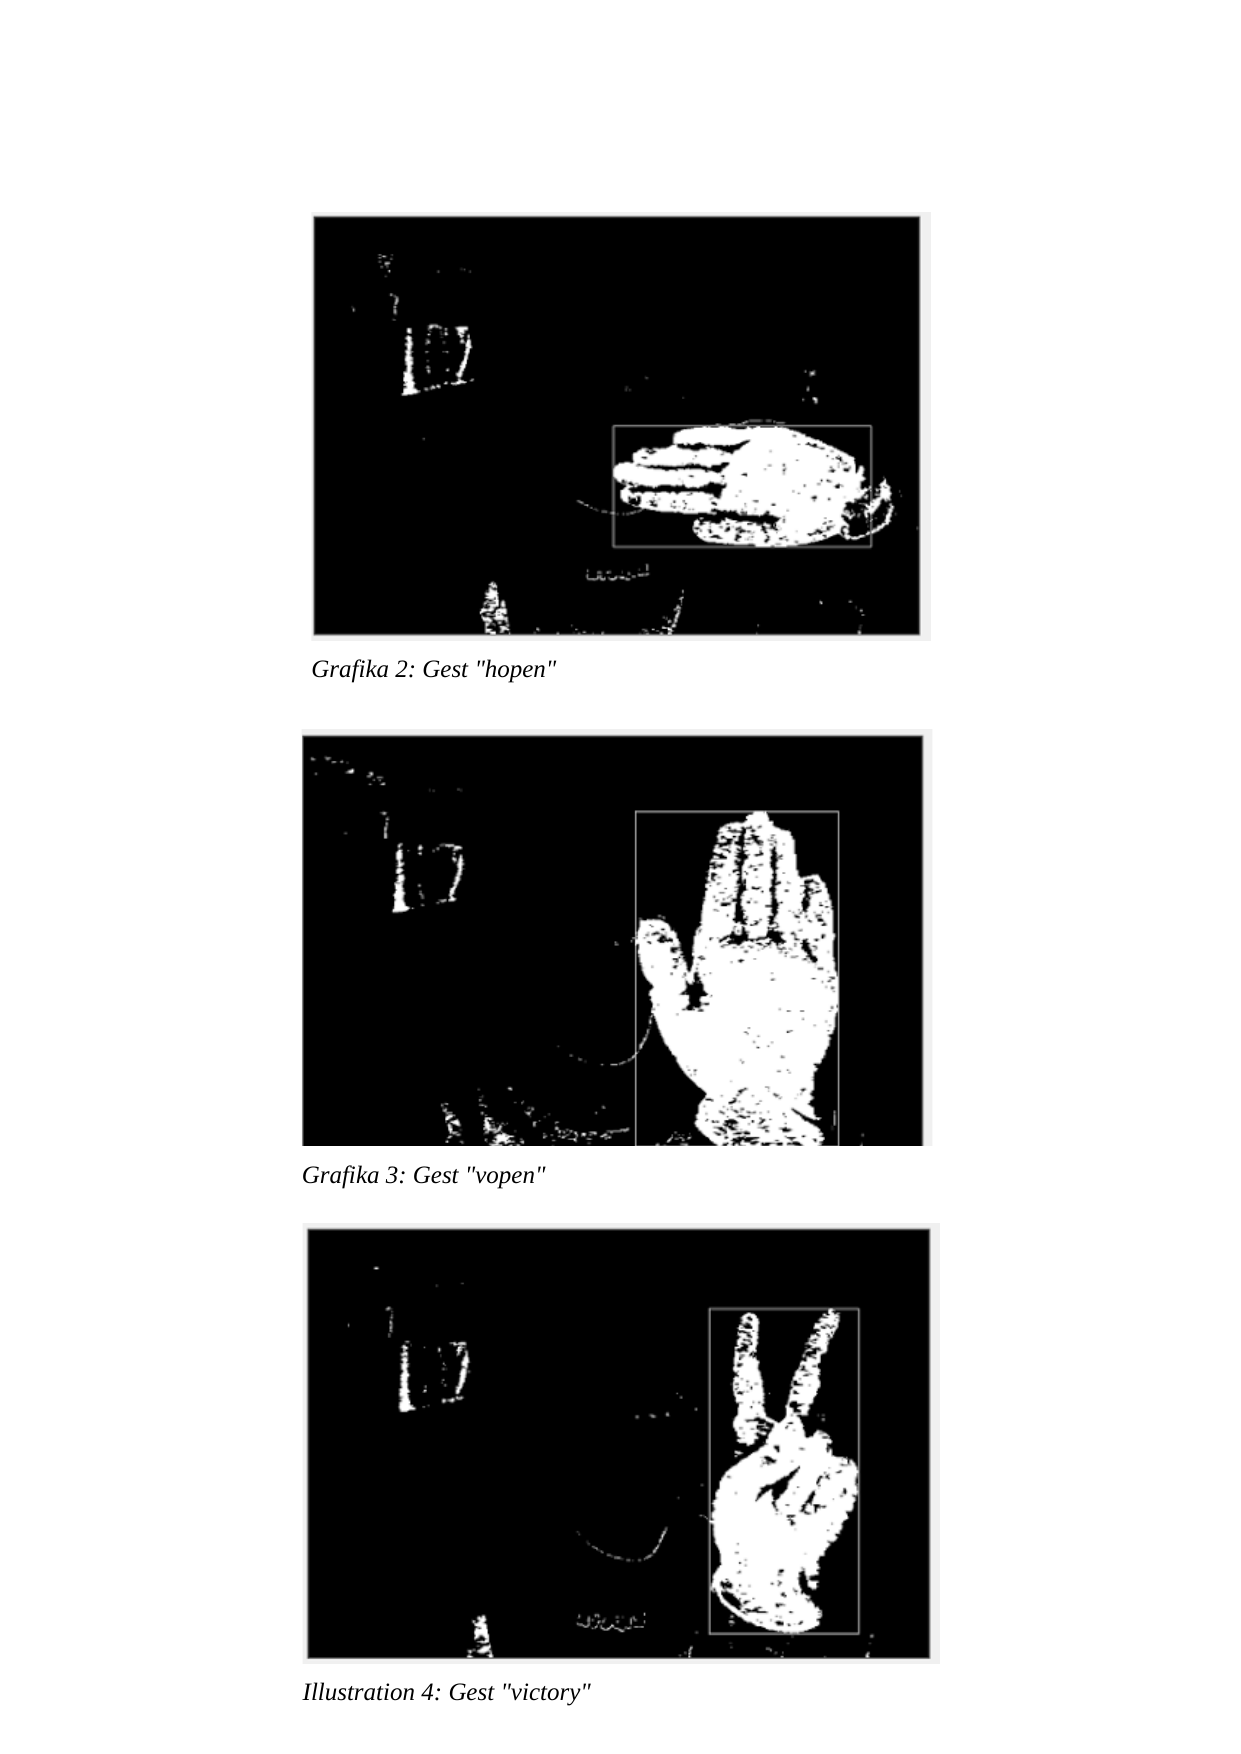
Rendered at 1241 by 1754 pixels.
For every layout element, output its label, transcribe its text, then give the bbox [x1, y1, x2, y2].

picture [311, 212, 931, 641]
picture [301, 729, 933, 1146]
picture [302, 1223, 940, 1664]
text Grafika 3: Gest "vopen" [302, 714, 939, 1189]
text Illustration 4: Gest "victory" [302, 1664, 939, 1749]
text Grafika 2: Gest "hopen" [311, 641, 931, 683]
